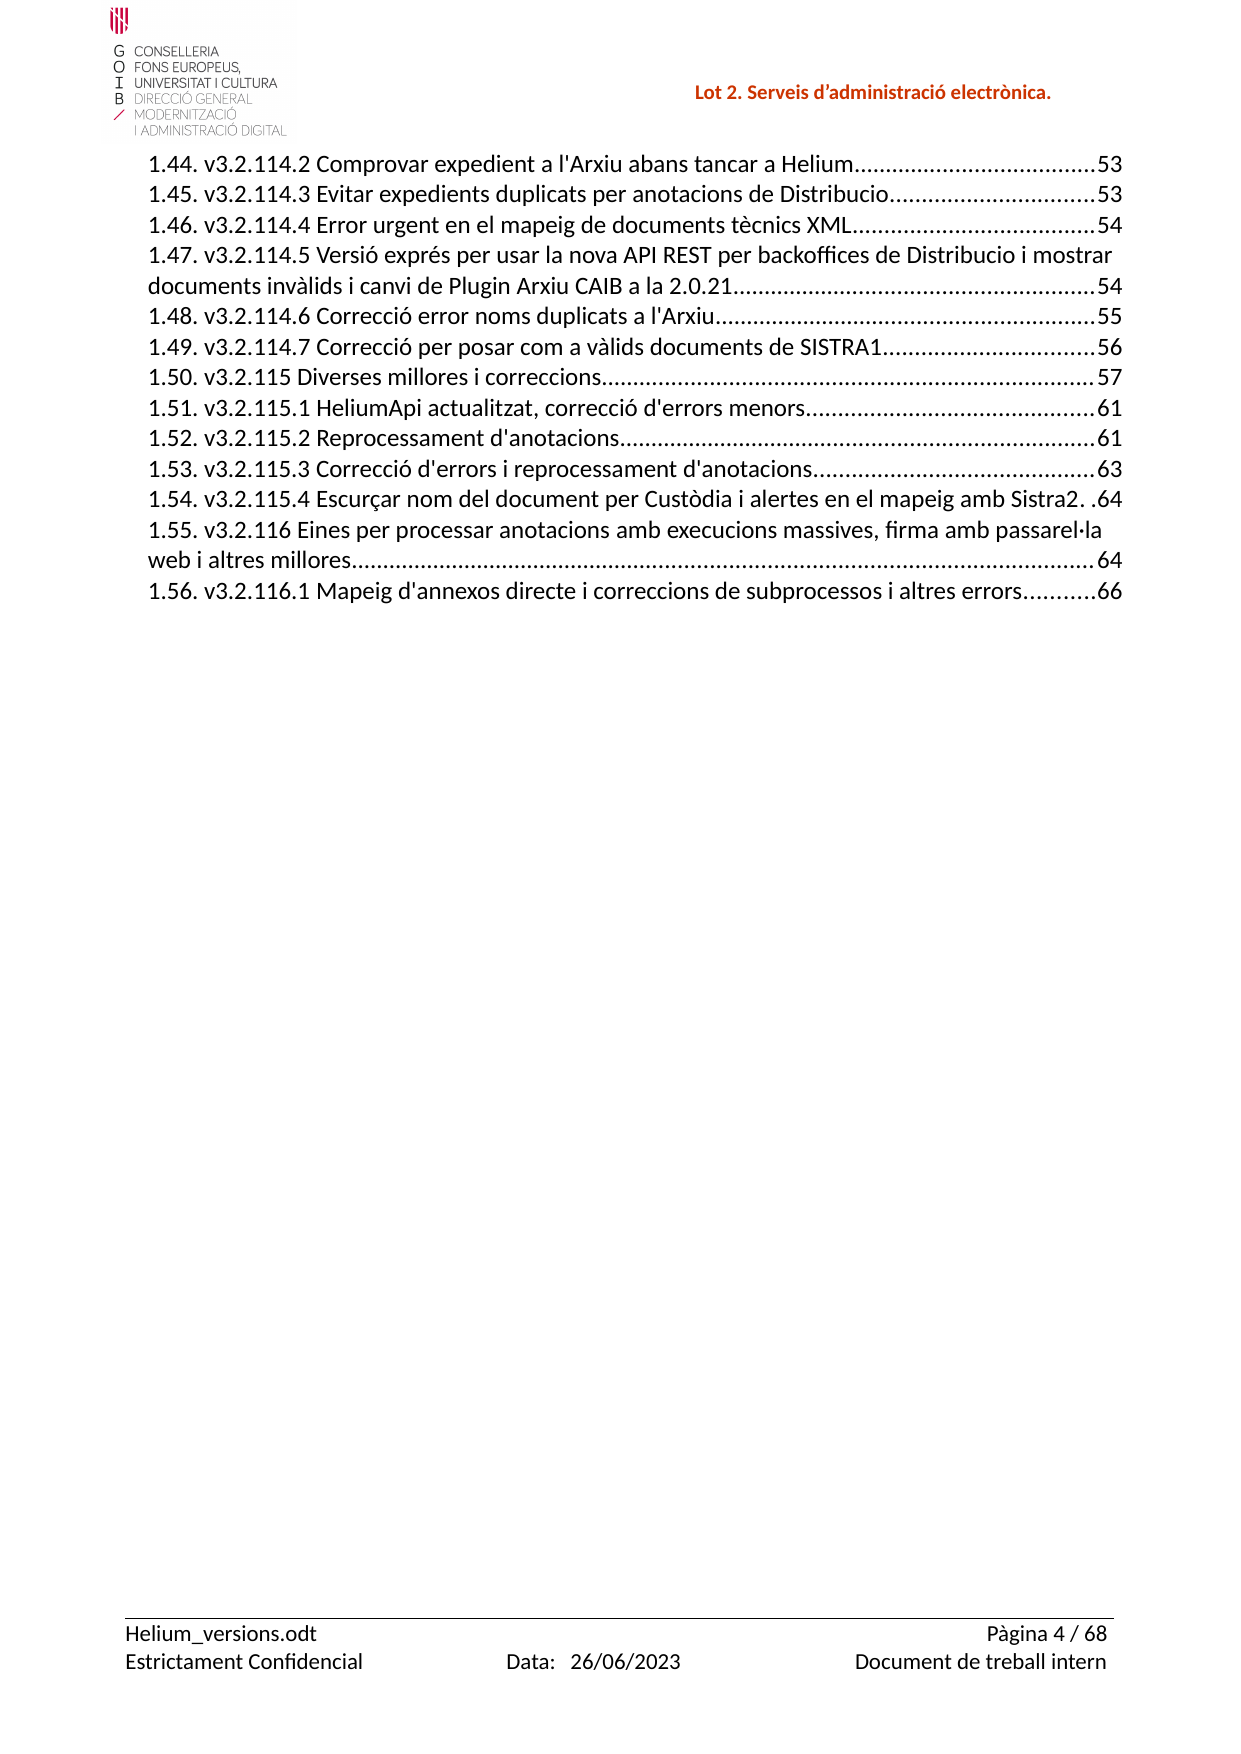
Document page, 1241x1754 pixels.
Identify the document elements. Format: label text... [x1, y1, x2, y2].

text 1.48. v3.2.114.6 Correcció error noms duplicats a l'Arxiu 55 [148, 300, 1122, 331]
picture [100, 0, 297, 144]
text 1.55. v3.2.116 Eines per processar anotacions amb execucions massives, firma amb passarel·la web i altres millores 64 [148, 514, 1122, 575]
text 1.50. v3.2.115 Diverses millores i correccions 57 [148, 361, 1122, 392]
text 1.45. v3.2.114.3 Evitar expedients duplicats per anotacions de Distribucio 53 [148, 178, 1122, 209]
text 1.49. v3.2.114.7 Correcció per posar com a vàlids documents de SISTRA1 56 [148, 331, 1122, 361]
text 1.47. v3.2.114.5 Versió exprés per usar la nova API REST per backoffices de Distribucio i mostrar documents invàlids i canvi de Plugin Arxiu CAIB a la 2.0.21 54 [148, 239, 1122, 300]
text 1.51. v3.2.115.1 HeliumApi actualitzat, correcció d'errors menors 61 [148, 392, 1122, 422]
text 1.44. v3.2.114.2 Comprovar expedient a l'Arxiu abans tancar a Helium 53 [148, 148, 1122, 178]
text 1.53. v3.2.115.3 Correcció d'errors i reprocessament d'anotacions 63 [148, 453, 1122, 483]
text 1.56. v3.2.116.1 Mapeig d'annexos directe i correccions de subprocessos i altres errors 66 [148, 575, 1122, 606]
text 1.46. v3.2.114.4 Error urgent en el mapeig de documents tècnics XML 54 [148, 209, 1122, 239]
text 1.52. v3.2.115.2 Reprocessament d'anotacions 61 [148, 422, 1122, 453]
text 1.54. v3.2.115.4 Escurçar nom del document per Custòdia i alertes en el mapeig amb Sistra2 64 [148, 483, 1122, 514]
